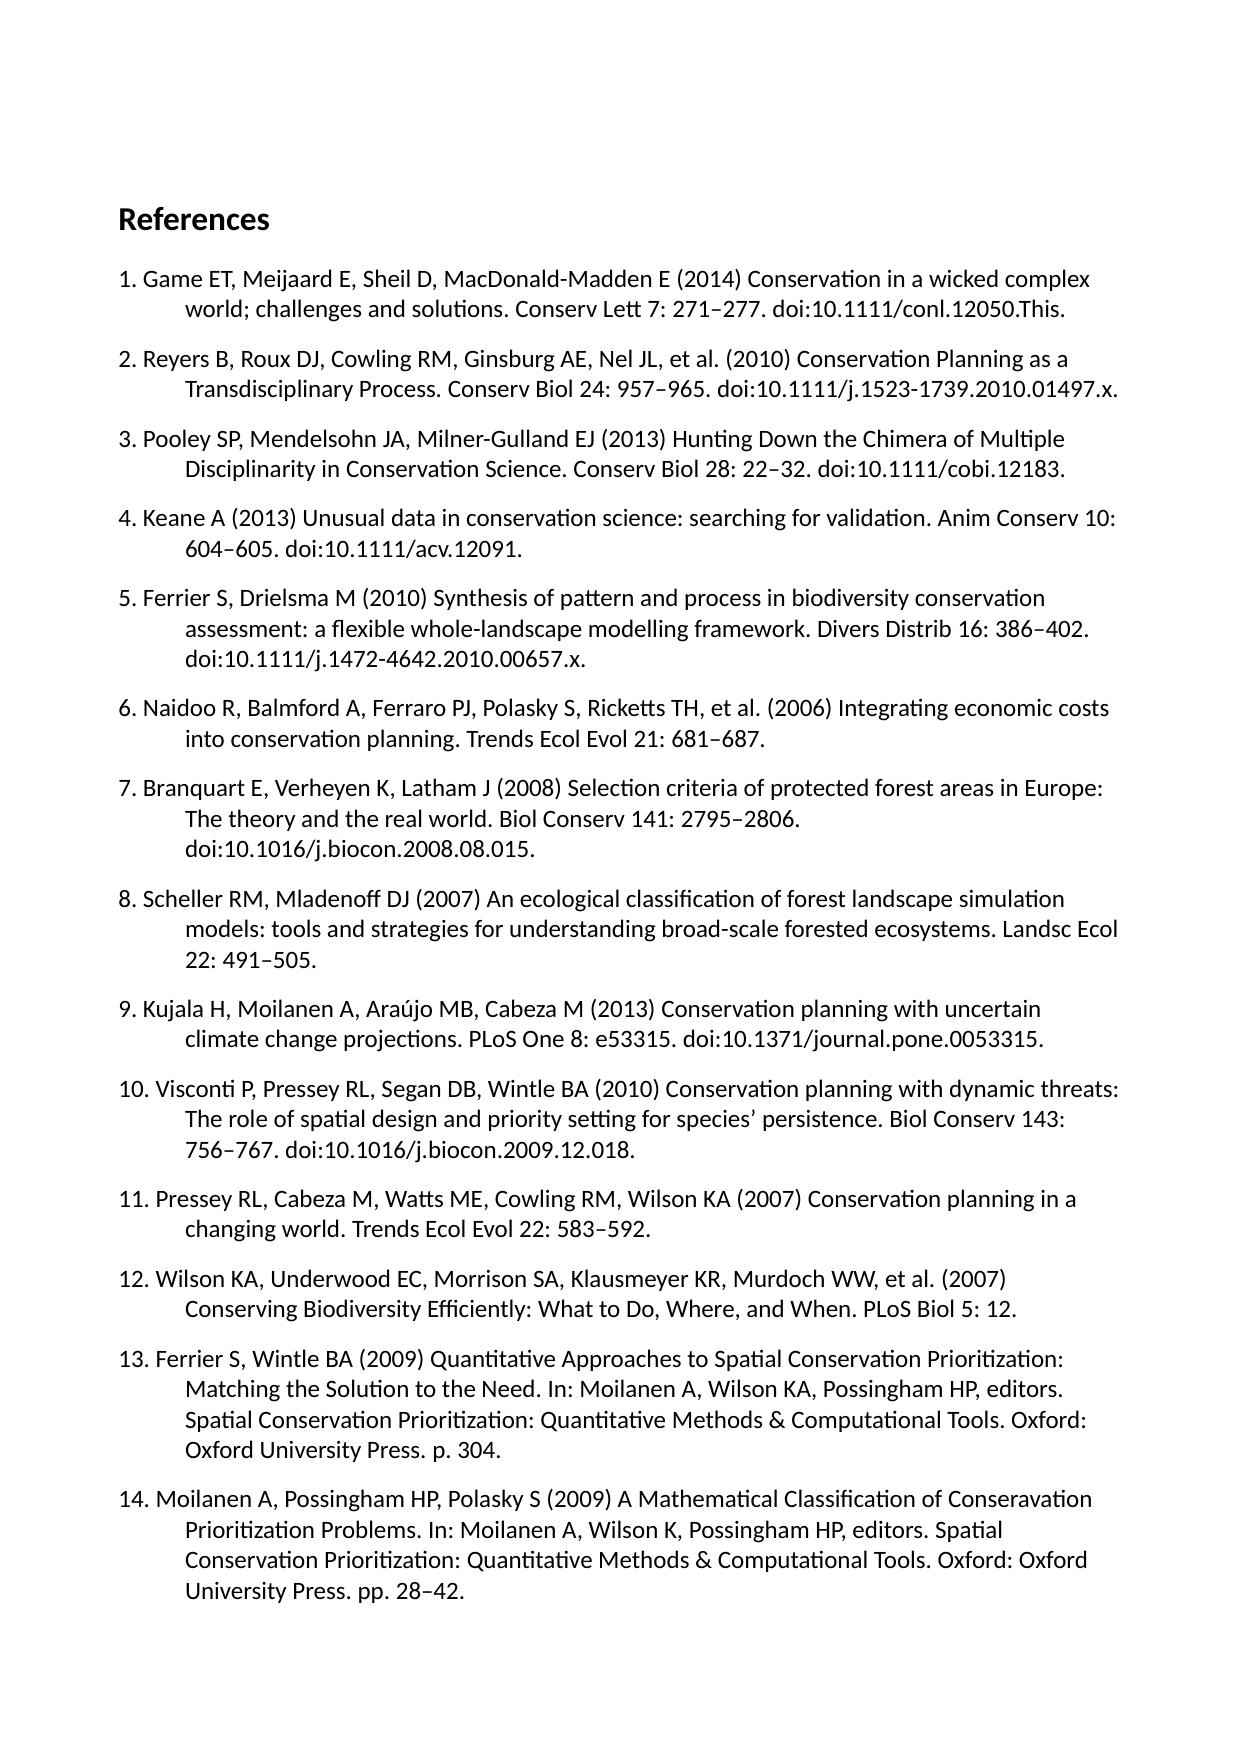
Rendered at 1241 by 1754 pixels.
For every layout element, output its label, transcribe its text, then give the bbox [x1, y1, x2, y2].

text 9. Kujala H, Moilanen A, Araújo MB, Cabeza M (2013) Conservation planning with uncertain climate change projections. PLoS One 8: e53315. doi:10.1371/journal.pone.0053315. [118, 993, 1122, 1054]
text 7. Branquart E, Verheyen K, Latham J (2008) Selection criteria of protected forest areas in Europe: The theory and the real world. Biol Conserv 141: 2795–2806. doi:10.1016/j.biocon.2008.08.015. [118, 772, 1122, 864]
text 8. Scheller RM, Mladenoff DJ (2007) An ecological classification of forest landscape simulation models: tools and strategies for understanding broad-scale forested ecosystems. Landsc Ecol 22: 491–505. [118, 883, 1122, 974]
text 1. Game ET, Meijaard E, Sheil D, MacDonald-Madden E (2014) Conservation in a wicked complex world; challenges and solutions. Conserv Lett 7: 271–277. doi:10.1111/conl.12050.This. [118, 263, 1122, 324]
text 10. Visconti P, Pressey RL, Segan DB, Wintle BA (2010) Conservation planning with dynamic threats: The role of spatial design and priority setting for species’ persistence. Biol Conserv 143: 756–767. doi:10.1016/j.biocon.2009.12.018. [118, 1073, 1122, 1164]
text 11. Pressey RL, Cabeza M, Watts ME, Cowling RM, Wilson KA (2007) Conservation planning in a changing world. Trends Ecol Evol 22: 583–592. [118, 1183, 1122, 1244]
text 3. Pooley SP, Mendelsohn JA, Milner-Gulland EJ (2013) Hunting Down the Chimera of Multiple Disciplinarity in Conservation Science. Conserv Biol 28: 22–32. doi:10.1111/cobi.12183. [118, 423, 1122, 484]
text 5. Ferrier S, Drielsma M (2010) Synthesis of pattern and process in biodiversity conservation assessment: a flexible whole-landscape modelling framework. Divers Distrib 16: 386–402. doi:10.1111/j.1472-4642.2010.00657.x. [118, 582, 1122, 674]
text 6. Naidoo R, Balmford A, Ferraro PJ, Polasky S, Ricketts TH, et al. (2006) Integrating economic costs into conservation planning. Trends Ecol Evol 21: 681–687. [118, 693, 1122, 754]
subtitle References [118, 198, 1122, 238]
text 4. Keane A (2013) Unusual data in conservation science: searching for validation. Anim Conserv 10: 604–605. doi:10.1111/acv.12091. [118, 502, 1122, 563]
text 2. Reyers B, Roux DJ, Cowling RM, Ginsburg AE, Nel JL, et al. (2010) Conservation Planning as a Transdisciplinary Process. Conserv Biol 24: 957–965. doi:10.1111/j.1523-1739.2010.01497.x. [118, 343, 1122, 404]
text 14. Moilanen A, Possingham HP, Polasky S (2009) A Mathematical Classification of Conseravation Prioritization Problems. In: Moilanen A, Wilson K, Possingham HP, editors. Spatial Conservation Prioritization: Quantitative Methods & Computational Tools. Oxford: Oxford University Press. pp. 28–42. [118, 1483, 1122, 1606]
text 13. Ferrier S, Wintle BA (2009) Quantitative Approaches to Spatial Conservation Prioritization: Matching the Solution to the Need. In: Moilanen A, Wilson KA, Possingham HP, editors. Spatial Conservation Prioritization: Quantitative Methods & Computational Tools. Oxford: Oxford University Press. p. 304. [118, 1343, 1122, 1465]
text 12. Wilson KA, Underwood EC, Morrison SA, Klausmeyer KR, Murdoch WW, et al. (2007) Conserving Biodiversity Efficiently: What to Do, Where, and When. PLoS Biol 5: 12. [118, 1263, 1122, 1324]
